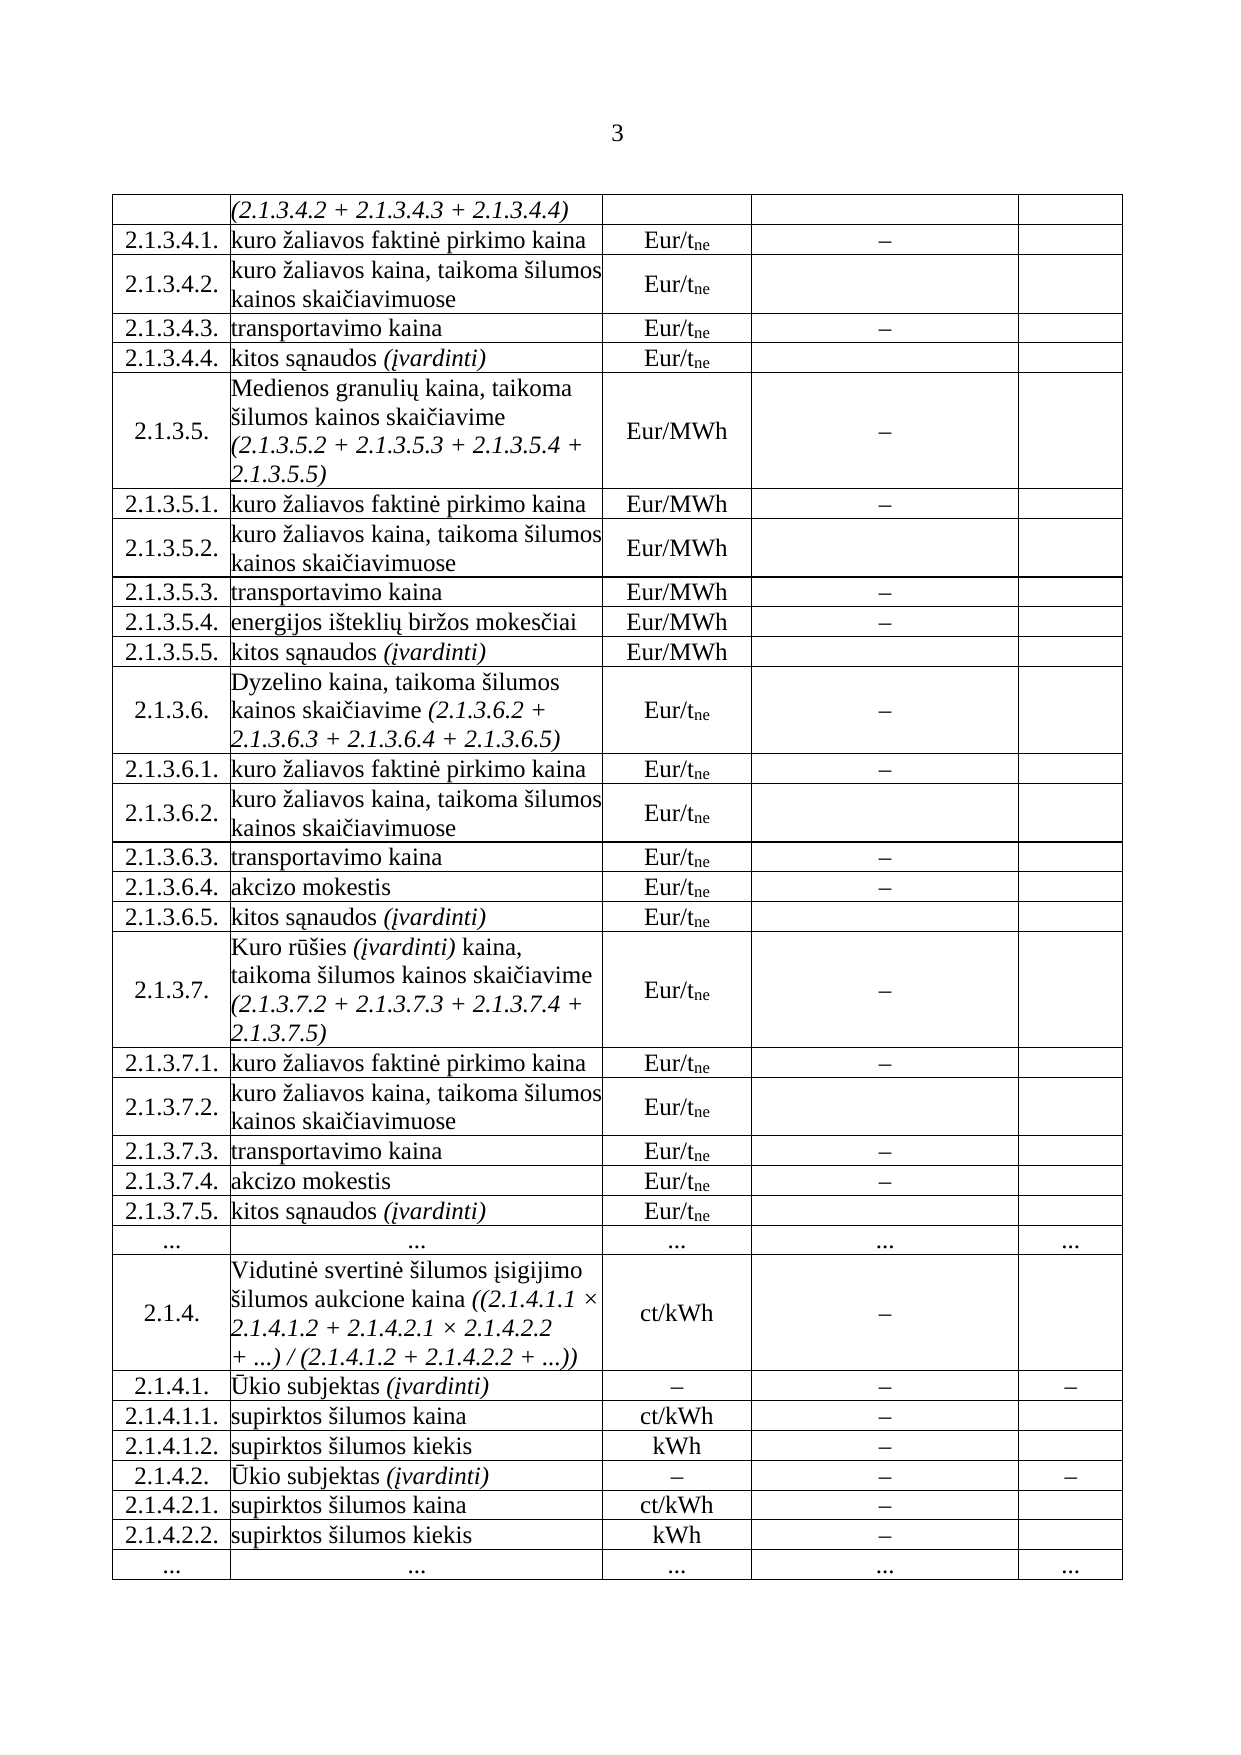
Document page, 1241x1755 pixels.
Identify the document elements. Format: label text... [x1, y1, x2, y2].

table_cell 2.1.3.6.4. [113, 872, 230, 901]
table_cell akcizo mokestis [231, 872, 602, 901]
table_cell [1019, 607, 1122, 636]
table_cell – [752, 843, 1018, 871]
table_cell – [752, 1371, 1018, 1400]
table_cell 2.1.3.6.1. [113, 754, 230, 783]
table_cell [1019, 1520, 1122, 1549]
table_cell Eur/tne [603, 1078, 751, 1135]
table_cell transportavimo kaina [231, 578, 602, 606]
table_cell ... [752, 1226, 1018, 1254]
table_cell Ūkio subjektas (įvardinti) [231, 1461, 602, 1489]
table_cell ... [231, 1550, 602, 1579]
table_cell akcizo mokestis [231, 1166, 602, 1195]
table_cell ... [113, 1226, 230, 1254]
table_cell transportavimo kaina [231, 1136, 602, 1165]
table_cell 2.1.3.6. [113, 667, 230, 753]
table_cell ct/kWh [603, 1255, 751, 1370]
table_cell transportavimo kaina [231, 314, 602, 342]
table_cell [1019, 1078, 1122, 1135]
table_cell Eur/tne [603, 667, 751, 753]
table_cell – [752, 225, 1018, 254]
table_cell transportavimo kaina [231, 843, 602, 871]
table_cell kitos sąnaudos (įvardinti) [231, 343, 602, 372]
table_cell ... [231, 1226, 602, 1254]
table_cell 2.1.3.4.2. [113, 255, 230, 312]
table_cell 2.1.3.7.1. [113, 1048, 230, 1077]
table_cell Vidutinė svertinė šilumos įsigijimo šilumos aukcione kaina ((2.1.4.1.1 × 2.1.4.1.2 + 2.1.4.2.1 × 2.1.4.2.2 + ...) / (2.1.4.1.2 + 2.1.4.2.2 + ...)) [231, 1255, 602, 1370]
table_cell [752, 902, 1018, 931]
table_cell – [752, 1491, 1018, 1519]
table_cell Eur/MWh [603, 637, 751, 666]
table_cell kuro žaliavos faktinė pirkimo kaina [231, 754, 602, 783]
table_cell ... [603, 1226, 751, 1254]
table_cell kuro žaliavos faktinė pirkimo kaina [231, 489, 602, 518]
table_cell Eur/MWh [603, 578, 751, 606]
table_cell – [603, 1461, 751, 1489]
table_cell [1019, 578, 1122, 606]
table_cell Eur/tne [603, 754, 751, 783]
table_cell 2.1.3.7.4. [113, 1166, 230, 1195]
table_cell Eur/tne [603, 343, 751, 372]
table_cell [113, 195, 230, 224]
table_cell 2.1.4.2.1. [113, 1491, 230, 1519]
table_cell Eur/MWh [603, 607, 751, 636]
table_cell ct/kWh [603, 1491, 751, 1519]
table_cell – [752, 1461, 1018, 1489]
table_cell kitos sąnaudos (įvardinti) [231, 1196, 602, 1224]
table_cell [752, 1196, 1018, 1224]
table_cell energijos išteklių biržos mokesčiai [231, 607, 602, 636]
table_cell ... [1019, 1226, 1122, 1254]
table_cell Eur/tne [603, 1048, 751, 1077]
table_cell 2.1.3.4.1. [113, 225, 230, 254]
table_cell Eur/tne [603, 225, 751, 254]
table_cell – [752, 667, 1018, 753]
table_cell [1019, 314, 1122, 342]
table_cell – [752, 578, 1018, 606]
table_cell – [1019, 1461, 1122, 1489]
table_cell kuro žaliavos faktinė pirkimo kaina [231, 225, 602, 254]
table_cell [752, 519, 1018, 576]
table_cell kitos sąnaudos (įvardinti) [231, 902, 602, 931]
table_cell [752, 784, 1018, 841]
table_cell – [752, 1166, 1018, 1195]
table_cell [1019, 932, 1122, 1047]
table_cell [752, 1078, 1018, 1135]
table_cell [1019, 343, 1122, 372]
table_cell 2.1.3.7.3. [113, 1136, 230, 1165]
table_cell supirktos šilumos kiekis [231, 1520, 602, 1549]
table_cell Eur/tne [603, 784, 751, 841]
table_cell Eur/tne [603, 255, 751, 312]
table_cell 2.1.3.5.2. [113, 519, 230, 576]
table_cell Eur/MWh [603, 489, 751, 518]
table_cell [1019, 255, 1122, 312]
table_cell ... [603, 1550, 751, 1579]
table_cell [1019, 1166, 1122, 1195]
table_cell [1019, 519, 1122, 576]
table_cell [1019, 373, 1122, 488]
table_cell [1019, 1048, 1122, 1077]
table_cell Eur/tne [603, 1196, 751, 1224]
table_cell – [1019, 1371, 1122, 1400]
table_cell – [752, 1431, 1018, 1460]
table_cell 2.1.3.5.3. [113, 578, 230, 606]
table_cell – [603, 1371, 751, 1400]
table_cell [1019, 754, 1122, 783]
table_cell 2.1.3.5.4. [113, 607, 230, 636]
table_cell – [752, 489, 1018, 518]
table_cell 2.1.3.6.2. [113, 784, 230, 841]
table_cell kuro žaliavos kaina, taikoma šilumos kainos skaičiavimuose [231, 255, 602, 312]
table_cell Eur/tne [603, 1136, 751, 1165]
table_cell 2.1.3.5.5. [113, 637, 230, 666]
table_cell Eur/tne [603, 932, 751, 1047]
table_cell [1019, 637, 1122, 666]
table_cell 2.1.4.1.2. [113, 1431, 230, 1460]
table_cell Medienos granulių kaina, taikoma šilumos kainos skaičiavime (2.1.3.5.2 + 2.1.3.5.3 + 2.1.3.5.4 + 2.1.3.5.5) [231, 373, 602, 488]
table_cell kWh [603, 1431, 751, 1460]
table_cell [752, 255, 1018, 312]
table_cell – [752, 932, 1018, 1047]
table_cell 2.1.3.7.5. [113, 1196, 230, 1224]
table_cell Eur/tne [603, 843, 751, 871]
table_cell Eur/tne [603, 314, 751, 342]
table_cell Dyzelino kaina, taikoma šilumos kainos skaičiavime (2.1.3.6.2 + 2.1.3.6.3 + 2.1.3.6.4 + 2.1.3.6.5) [231, 667, 602, 753]
table_cell [1019, 667, 1122, 753]
table_cell ... [752, 1550, 1018, 1579]
table_cell – [752, 314, 1018, 342]
table_cell supirktos šilumos kaina [231, 1491, 602, 1519]
table_cell Eur/tne [603, 872, 751, 901]
table_cell [1019, 872, 1122, 901]
table_cell 2.1.3.7.2. [113, 1078, 230, 1135]
table_cell 2.1.3.4.3. [113, 314, 230, 342]
table_cell 2.1.3.4.4. [113, 343, 230, 372]
table_cell supirktos šilumos kiekis [231, 1431, 602, 1460]
table_cell [1019, 902, 1122, 931]
table_cell – [752, 607, 1018, 636]
table_cell 2.1.3.7. [113, 932, 230, 1047]
table_cell Eur/MWh [603, 373, 751, 488]
table_cell Eur/tne [603, 902, 751, 931]
table_cell [1019, 195, 1122, 224]
table_cell [1019, 843, 1122, 871]
table_cell – [752, 373, 1018, 488]
table_cell – [752, 754, 1018, 783]
table_cell kuro žaliavos kaina, taikoma šilumos kainos skaičiavimuose [231, 784, 602, 841]
table_cell 2.1.4.2. [113, 1461, 230, 1489]
table_cell 2.1.3.5.1. [113, 489, 230, 518]
table_cell ct/kWh [603, 1401, 751, 1430]
table_cell [752, 637, 1018, 666]
table_cell [1019, 1431, 1122, 1460]
table_cell 2.1.4. [113, 1255, 230, 1370]
table_cell supirktos šilumos kaina [231, 1401, 602, 1430]
table_cell Ūkio subjektas (įvardinti) [231, 1371, 602, 1400]
table_cell ... [113, 1550, 230, 1579]
table_cell Eur/tne [603, 1166, 751, 1195]
table_cell [1019, 1196, 1122, 1224]
table_cell – [752, 1255, 1018, 1370]
table_cell kWh [603, 1520, 751, 1549]
table_cell 2.1.4.2.2. [113, 1520, 230, 1549]
table_cell [1019, 1136, 1122, 1165]
table_cell – [752, 872, 1018, 901]
table_cell [1019, 784, 1122, 841]
table_cell [1019, 1491, 1122, 1519]
table_cell Kuro rūšies (įvardinti) kaina, taikoma šilumos kainos skaičiavime (2.1.3.7.2 + 2.1.3.7.3 + 2.1.3.7.4 + 2.1.3.7.5) [231, 932, 602, 1047]
table_cell 2.1.3.6.5. [113, 902, 230, 931]
table_cell [603, 195, 751, 224]
table_cell 2.1.3.5. [113, 373, 230, 488]
table_cell [752, 195, 1018, 224]
table_cell kitos sąnaudos (įvardinti) [231, 637, 602, 666]
table_cell ... [1019, 1550, 1122, 1579]
table_cell (2.1.3.4.2 + 2.1.3.4.3 + 2.1.3.4.4) [231, 195, 602, 224]
table_cell – [752, 1401, 1018, 1430]
table_cell [1019, 225, 1122, 254]
table_cell – [752, 1048, 1018, 1077]
table_cell kuro žaliavos kaina, taikoma šilumos kainos skaičiavimuose [231, 1078, 602, 1135]
table_cell kuro žaliavos kaina, taikoma šilumos kainos skaičiavimuose [231, 519, 602, 576]
table_cell 2.1.4.1. [113, 1371, 230, 1400]
table_cell kuro žaliavos faktinė pirkimo kaina [231, 1048, 602, 1077]
table_cell 2.1.3.6.3. [113, 843, 230, 871]
table_cell [1019, 1401, 1122, 1430]
table_cell [752, 343, 1018, 372]
table_cell Eur/MWh [603, 519, 751, 576]
table_cell – [752, 1136, 1018, 1165]
table_cell – [752, 1520, 1018, 1549]
table_cell [1019, 489, 1122, 518]
table_cell [1019, 1255, 1122, 1370]
table_cell 2.1.4.1.1. [113, 1401, 230, 1430]
